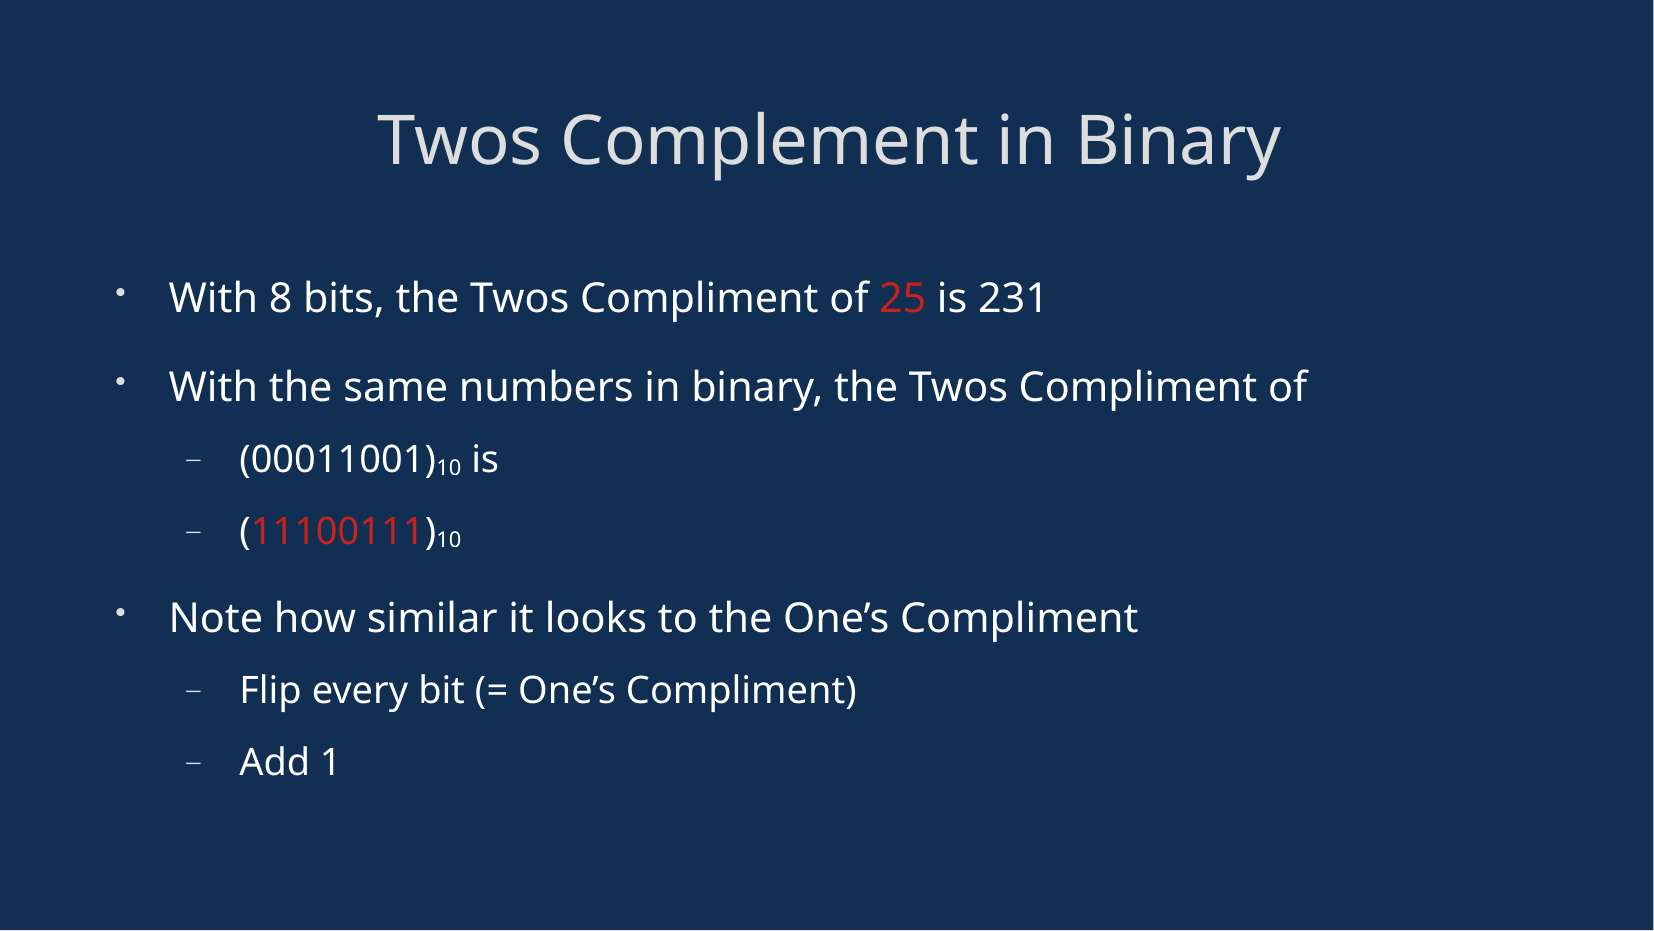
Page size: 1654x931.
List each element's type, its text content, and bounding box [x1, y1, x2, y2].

title Twos Complement in Binary [97, 56, 1563, 220]
list With 8 bits, the Twos Compliment of 25 is 231 With the same numbers in binary, the Twos Compliment of (00011001)10 is (11100111)10 Note how similar it looks to the One’s Compliment Flip every bit (= One’s Compliment) Add 1 [97, 268, 1563, 806]
